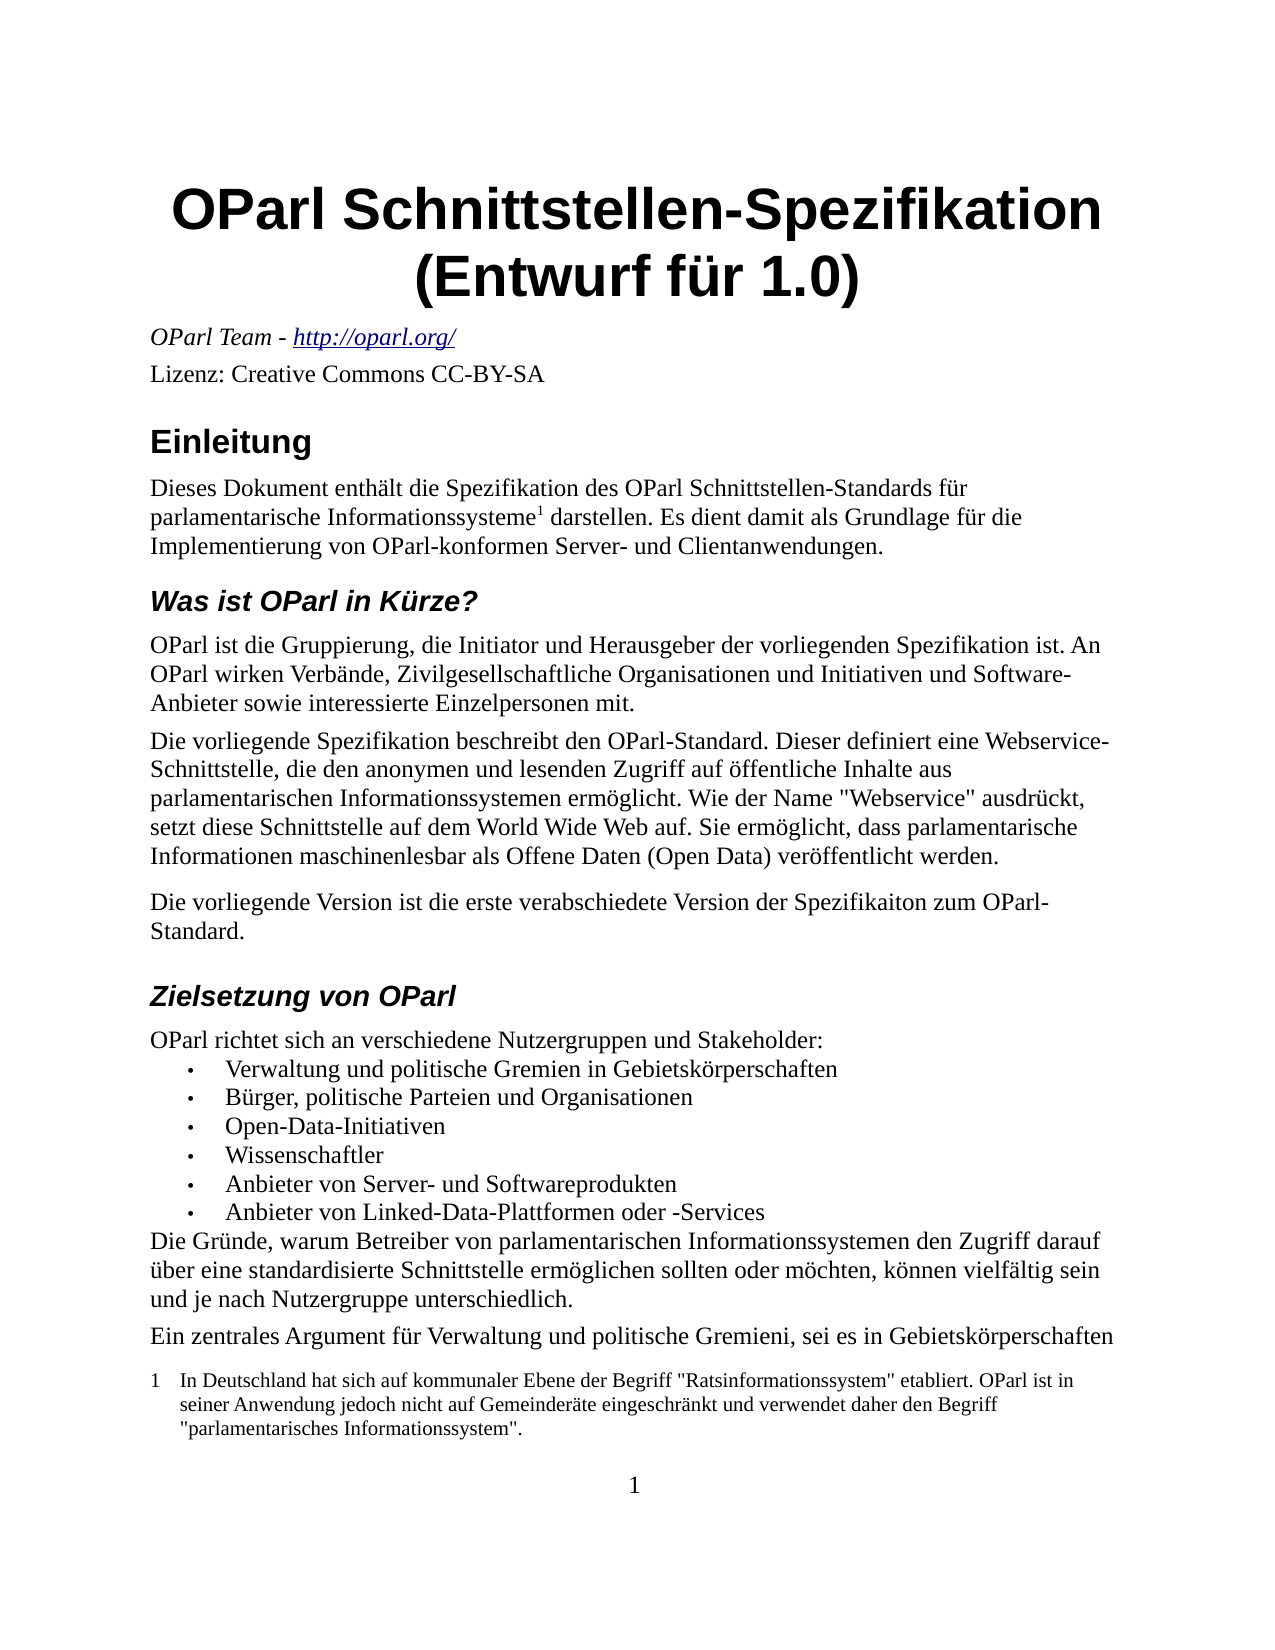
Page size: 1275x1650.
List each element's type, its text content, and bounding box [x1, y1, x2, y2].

text Ein zentrales Argument für Verwaltung und politische Gremieni, sei es in Gebietskörperschaften [150, 1321, 1125, 1350]
list Verwaltung und politische Gremien in Gebietskörperschaften [187, 1054, 1125, 1082]
text OParl Team - http://oparl.org/ [150, 322, 1125, 350]
subtitle Einleitung [150, 422, 1125, 461]
subtitle Was ist OParl in Kürze? [150, 584, 1125, 618]
list Bürger, politische Parteien und Organisationen [187, 1082, 1125, 1111]
text Die vorliegende Spezifikation beschreibt den OParl-Standard. Dieser definiert eine Webservice-Schnittstelle, die den anonymen und lesenden Zugriff auf öffentliche Inhalte aus parlamentarischen Informationssystemen ermöglicht. Wie der Name "Webservice" ausdrückt, setzt diese Schnittstelle auf dem World Wide Web auf. Sie ermöglicht, dass parlamentarische Informationen maschinenlesbar als Offene Daten (Open Data) veröffentlicht werden. [150, 726, 1125, 869]
text OParl ist die Gruppierung, die Initiator und Herausgeber der vorliegenden Spezifikation ist. An OParl wirken Verbände, Zivilgesellschaftliche Organisationen und Initiativen und Software-Anbieter sowie interessierte Einzelpersonen mit. [150, 631, 1125, 717]
list Wissenschaftler [187, 1140, 1125, 1169]
list Anbieter von Server- und Softwareprodukten [187, 1169, 1125, 1197]
text In Deutschland hat sich auf kommunaler Ebene der Begriff "Ratsinformationssystem" etabliert. OParl ist in seiner Anwendung jedoch nicht auf Gemeinderäte eingeschränkt und verwendet daher den Begriff "parlamentarisches Informationssystem". [150, 1368, 1125, 1440]
text Lizenz: Creative Commons CC-BY-SA [150, 359, 1125, 388]
subtitle Zielsetzung von OParl [150, 979, 1125, 1012]
list Open-Data-Initiativen [187, 1111, 1125, 1140]
text Dieses Dokument enthält die Spezifikation des OParl Schnittstellen-Standards für parlamentarische Informationssysteme darstellen. Es dient damit als Grundlage für die Implementierung von OParl-konformen Server- und Clientanwendungen. [150, 473, 1125, 559]
text Die vorliegende Version ist die erste verabschiedete Version der Spezifikaiton zum OParl-Standard. [150, 887, 1125, 945]
text Die Gründe, warum Betreiber von parlamentarischen Informationssystemen den Zugriff darauf über eine standardisierte Schnittstelle ermöglichen sollten oder möchten, können vielfältig sein und je nach Nutzergruppe unterschiedlich. [150, 1226, 1125, 1312]
text OParl richtet sich an verschiedene Nutzergruppen und Stakeholder: [150, 1025, 1125, 1054]
title OParl Schnittstellen-Spezifikation (Entwurf für 1.0) [150, 175, 1125, 309]
list Anbieter von Linked-Data-Plattformen oder -Services [187, 1197, 1125, 1226]
